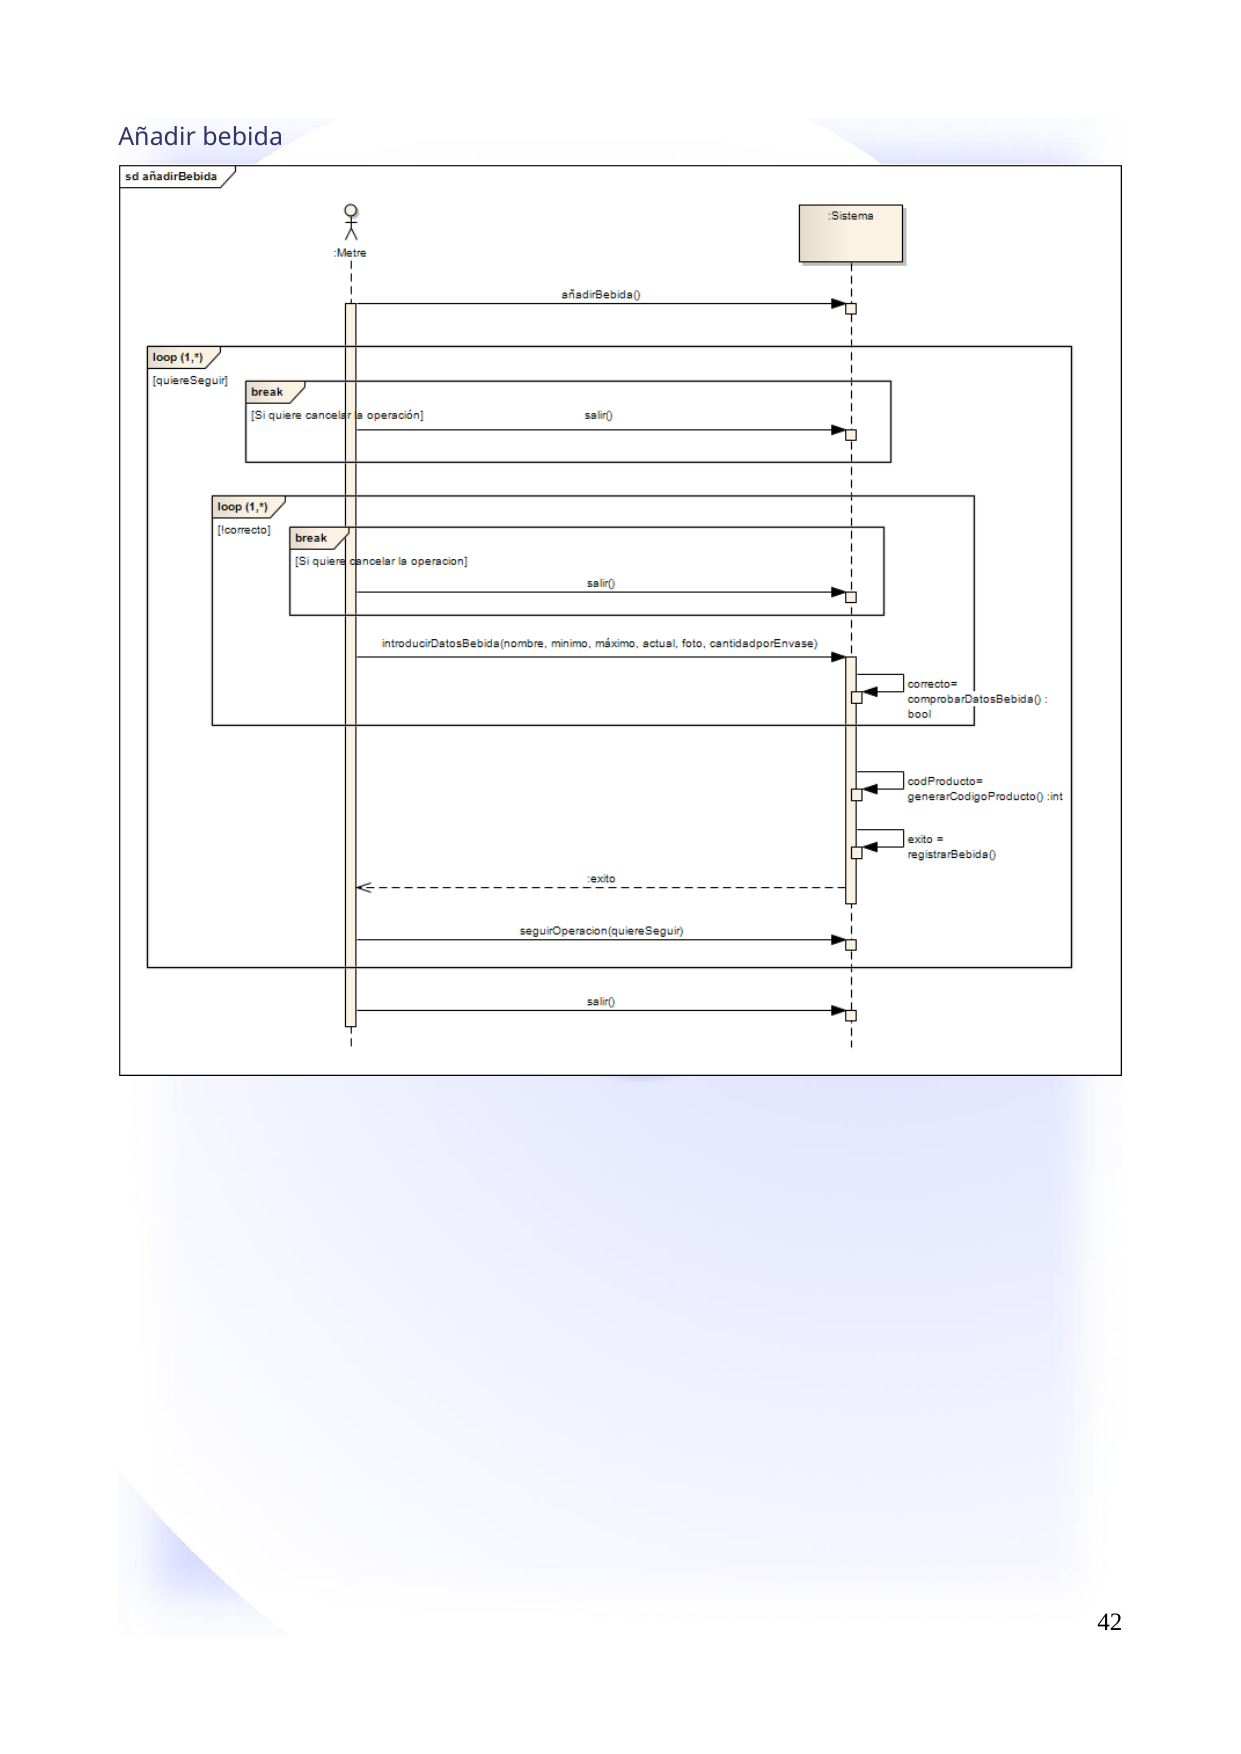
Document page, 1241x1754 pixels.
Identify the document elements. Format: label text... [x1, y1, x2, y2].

picture [118, 152, 1122, 1636]
subtitle Añadir bebida [118, 118, 1122, 152]
